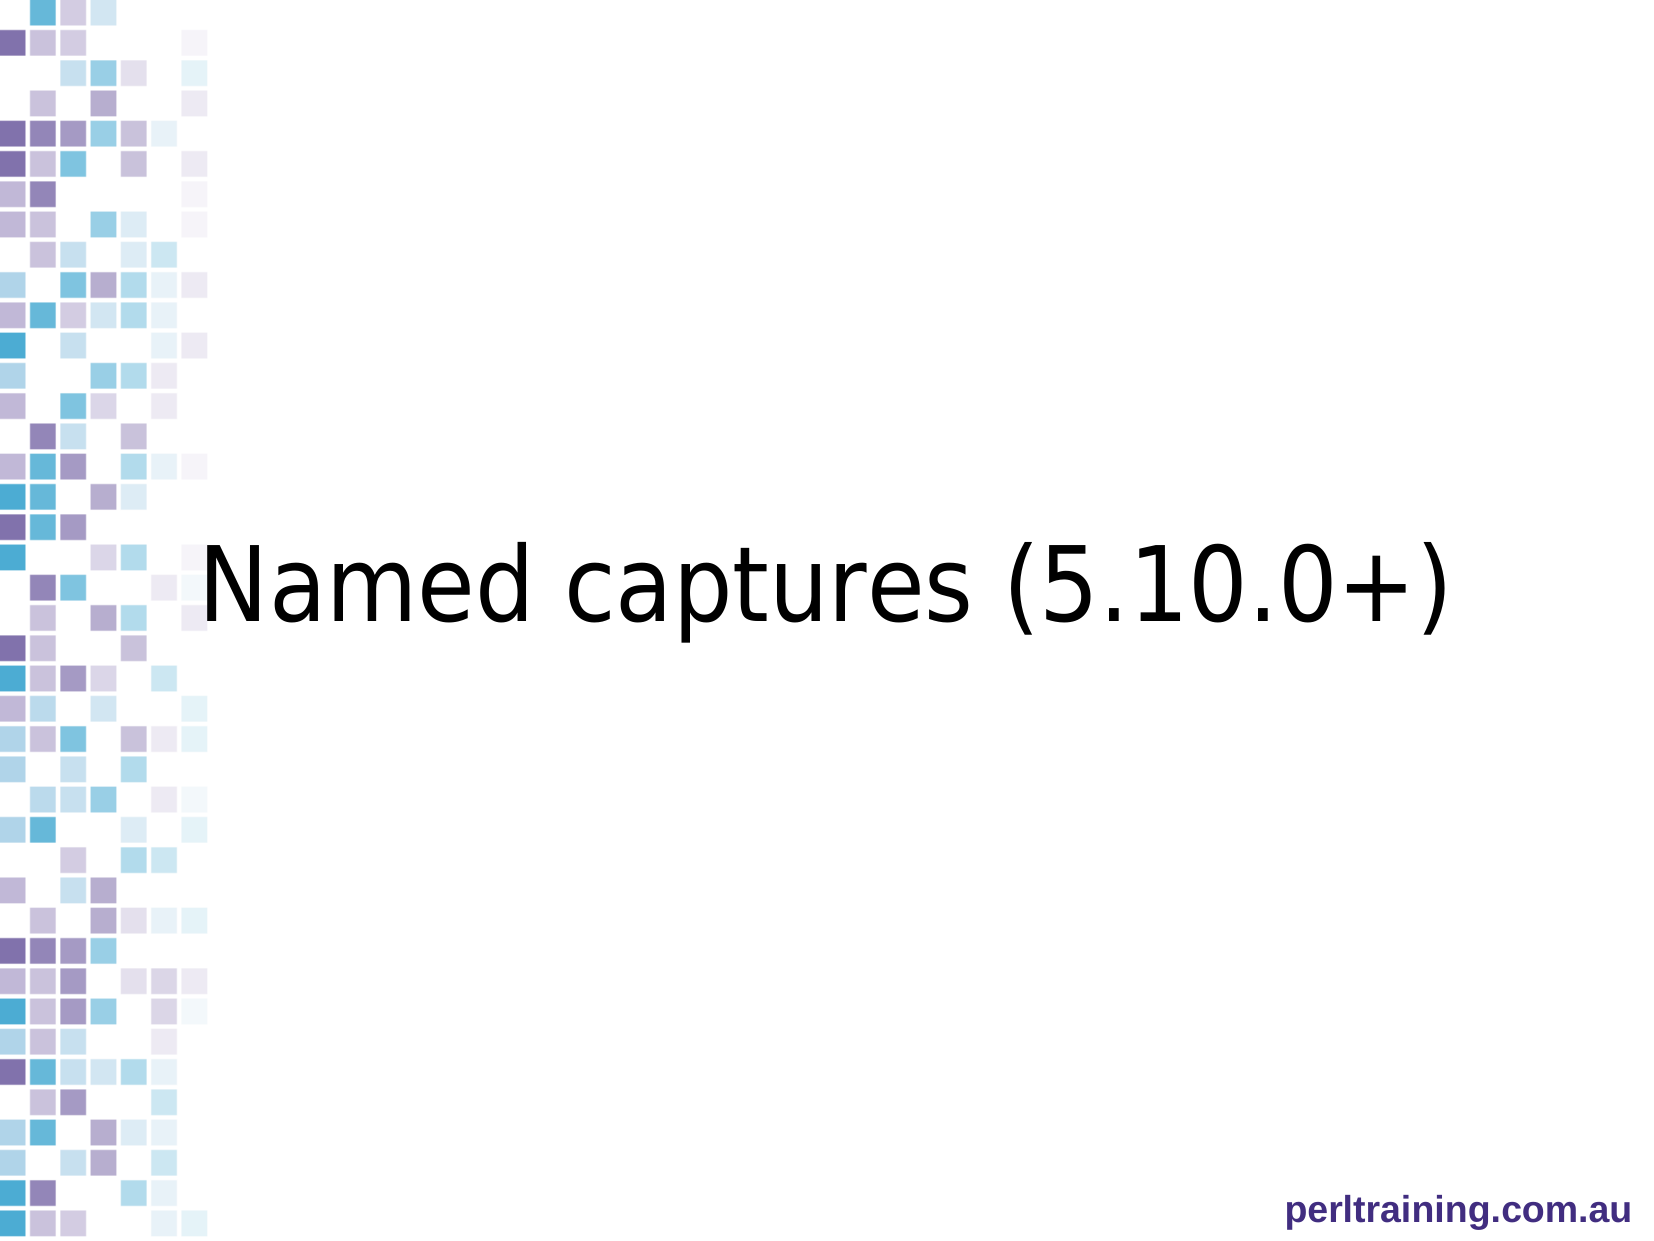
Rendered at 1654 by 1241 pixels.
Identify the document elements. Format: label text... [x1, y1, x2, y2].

title Named captures (5.10.0+) [82, 49, 1571, 1123]
picture [0, 0, 212, 1241]
